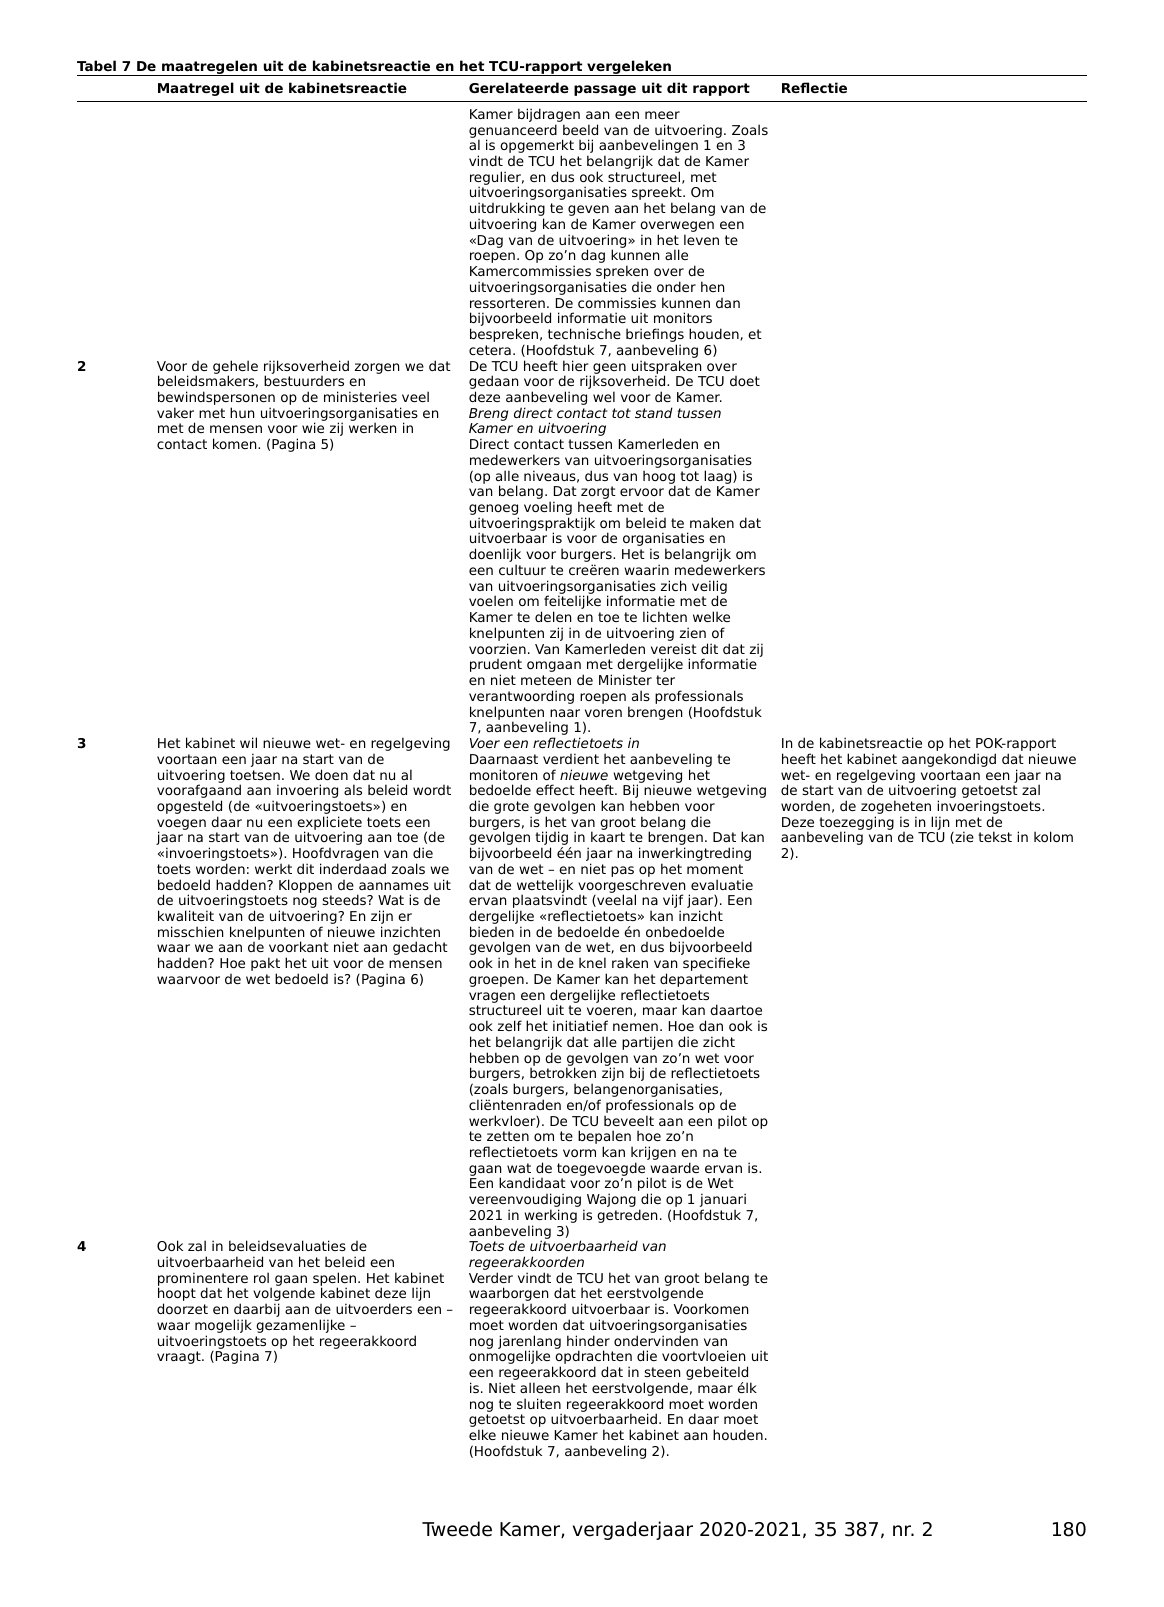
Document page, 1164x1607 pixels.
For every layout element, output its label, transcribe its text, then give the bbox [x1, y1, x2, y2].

table_cell 2 [77, 358, 151, 736]
table_cell [775, 102, 1087, 358]
table_cell Ook zal in beleidsevaluaties de uitvoerbaarheid van het beleid een prominentere rol gaan spelen. Het kabinet hoopt dat het volgende kabinet deze lijn doorzet en daarbij aan de uitvoerders een – waar mogelijk gezamenlijke – uitvoeringstoets op het regeerakkoord vraagt. (Pagina 7) [151, 1239, 463, 1459]
table_cell [77, 102, 151, 358]
table_cell [775, 1239, 1087, 1459]
table_cell [775, 358, 1087, 736]
table_cell Het kabinet wil nieuwe wet- en regelgeving voortaan een jaar na start van de uitvoering toetsen. We doen dat nu al voorafgaand aan invoering als beleid wordt opgesteld (de «uitvoeringstoets») en voegen daar nu een expliciete toets een jaar na start van de uitvoering aan toe (de «invoeringstoets»). Hoofdvragen van die toets worden: werkt dit inderdaad zoals we bedoeld hadden? Kloppen de aannames uit de uitvoeringstoets nog steeds? Wat is de kwaliteit van de uitvoering? En zijn er misschien knelpunten of nieuwe inzichten waar we aan de voorkant niet aan gedacht hadden? Hoe pakt het uit voor de mensen waarvoor de wet bedoeld is? (Pagina 6) [151, 736, 463, 1239]
table_cell 3 [77, 736, 151, 1239]
table_cell In de kabinetsreactie op het POK-rapport heeft het kabinet aangekondigd dat nieuwe wet- en regelgeving voortaan een jaar na de start van de uitvoering getoetst zal worden, de zogeheten invoeringstoets. Deze toezegging is in lijn met de aanbeveling van de TCU (zie tekst in kolom 2). [775, 736, 1087, 1239]
table_cell [77, 76, 151, 101]
table_cell Maatregel uit de kabinetsreactie [151, 76, 463, 101]
table_cell Toets de uitvoerbaarheid van regeerakkoorden Verder vindt de TCU het van groot belang te waarborgen dat het eerstvolgende regeerakkoord uitvoerbaar is. Voorkomen moet worden dat uitvoeringsorganisaties nog jarenlang hinder ondervinden van onmogelijke opdrachten die voortvloeien uit een regeerakkoord dat in steen gebeiteld is. Niet alleen het eerstvolgende, maar élk nog te sluiten regeerakkoord moet worden getoetst op uitvoerbaarheid. En daar moet elke nieuwe Kamer het kabinet aan houden. (Hoofdstuk 7, aanbeveling 2). [463, 1239, 774, 1459]
table_cell Voer een reflectietoets in Daarnaast verdient het aanbeveling te monitoren of nieuwe wetgeving het bedoelde effect heeft. Bij nieuwe wetgeving die grote gevolgen kan hebben voor burgers, is het van groot belang die gevolgen tijdig in kaart te brengen. Dat kan bijvoorbeeld één jaar na inwerkingtreding van de wet – en niet pas op het moment dat de wettelijk voorgeschreven evaluatie ervan plaatsvindt (veelal na vijf jaar). Een dergelijke «reflectietoets» kan inzicht bieden in de bedoelde én onbedoelde gevolgen van de wet, en dus bijvoorbeeld ook in het in de knel raken van specifieke groepen. De Kamer kan het departement vragen een dergelijke reflectietoets structureel uit te voeren, maar kan daartoe ook zelf het initiatief nemen. Hoe dan ook is het belangrijk dat alle partijen die zicht hebben op de gevolgen van zo’n wet voor burgers, betrokken zijn bij de reflectietoets (zoals burgers, belangenorganisaties, cliëntenraden en/of professionals op de werkvloer). De TCU beveelt aan een pilot op te zetten om te bepalen hoe zo’n reflectietoets vorm kan krijgen en na te gaan wat de toegevoegde waarde ervan is. Een kandidaat voor zo’n pilot is de Wet vereenvoudiging Wajong die op 1 januari 2021 in werking is getreden. (Hoofdstuk 7, aanbeveling 3) [463, 736, 774, 1239]
table_cell De TCU heeft hier geen uitspraken over gedaan voor de rijksoverheid. De TCU doet deze aanbeveling wel voor de Kamer. Breng direct contact tot stand tussen Kamer en uitvoering Direct contact tussen Kamerleden en medewerkers van uitvoeringsorganisaties (op alle niveaus, dus van hoog tot laag) is van belang. Dat zorgt ervoor dat de Kamer genoeg voeling heeft met de uitvoeringspraktijk om beleid te maken dat uitvoerbaar is voor de organisaties en doenlijk voor burgers. Het is belangrijk om een cultuur te creëren waarin medewerkers van uitvoeringsorganisaties zich veilig voelen om feitelijke informatie met de Kamer te delen en toe te lichten welke knelpunten zij in de uitvoering zien of voorzien. Van Kamerleden vereist dit dat zij prudent omgaan met dergelijke informatie en niet meteen de Minister ter verantwoording roepen als professionals knelpunten naar voren brengen (Hoofdstuk 7, aanbeveling 1). [463, 358, 774, 736]
table_cell Reflectie [775, 76, 1087, 101]
table_cell Kamer bijdragen aan een meer genuanceerd beeld van de uitvoering. Zoals al is opgemerkt bij aanbevelingen 1 en 3 vindt de TCU het belangrijk dat de Kamer regulier, en dus ook structureel, met uitvoeringsorganisaties spreekt. Om uitdrukking te geven aan het belang van de uitvoering kan de Kamer overwegen een «Dag van de uitvoering» in het leven te roepen. Op zo’n dag kunnen alle Kamercommissies spreken over de uitvoeringsorganisaties die onder hen ressorteren. De commissies kunnen dan bijvoorbeeld informatie uit monitors bespreken, technische briefings houden, et cetera. (Hoofdstuk 7, aanbeveling 6) [463, 102, 774, 358]
table_cell Voor de gehele rijksoverheid zorgen we dat beleidsmakers, bestuurders en bewindspersonen op de ministeries veel vaker met hun uitvoeringsorganisaties en met de mensen voor wie zij werken in contact komen. (Pagina 5) [151, 358, 463, 736]
table_cell Gerelateerde passage uit dit rapport [463, 76, 774, 101]
table_header Tabel 7 De maatregelen uit de kabinetsreactie en het TCU-rapport vergeleken [77, 59, 1087, 75]
table_cell 4 [77, 1239, 151, 1459]
table_cell [151, 102, 463, 358]
